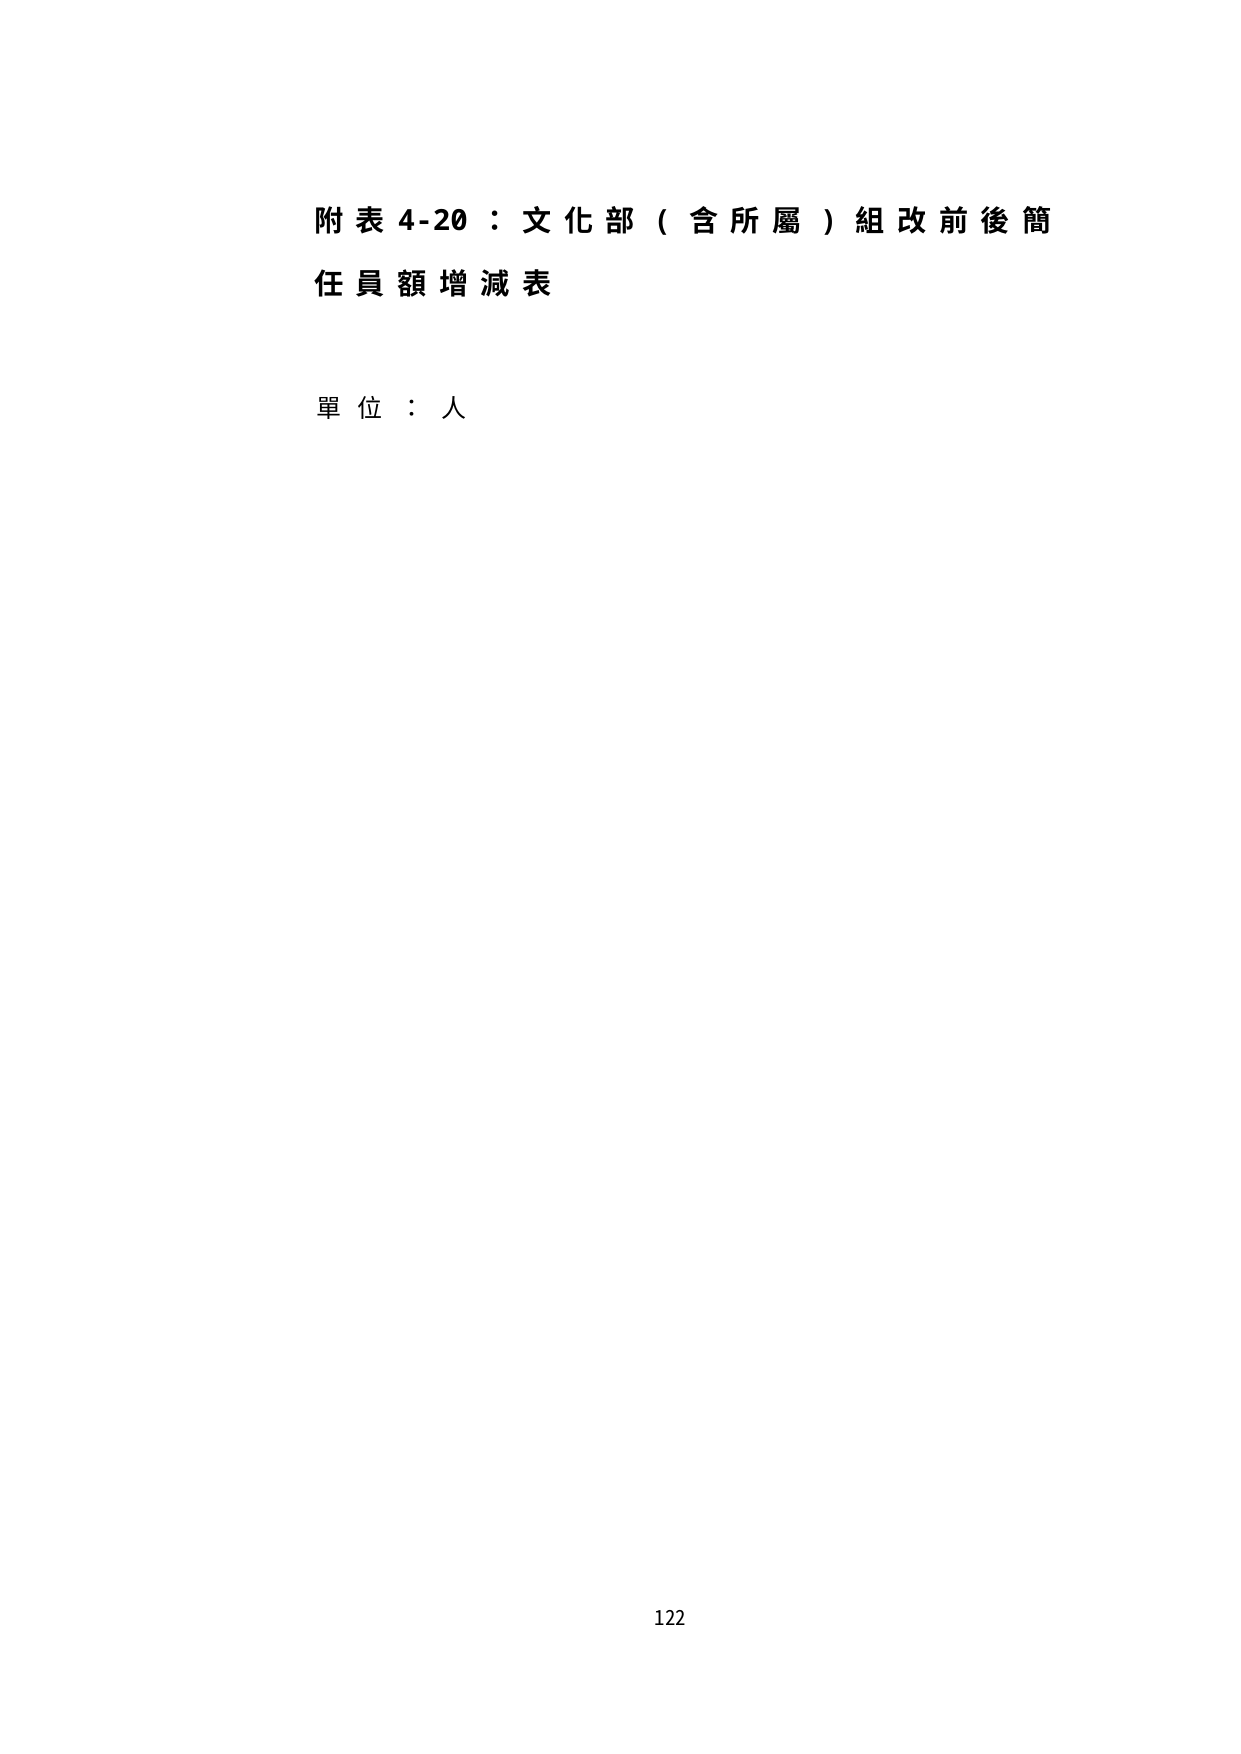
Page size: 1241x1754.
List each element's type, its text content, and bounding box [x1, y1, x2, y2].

text 單位：人 [286, 302, 1058, 427]
text 附表4-20：文化部(含所屬)組改前後簡任員額增減表 [286, 177, 1058, 302]
